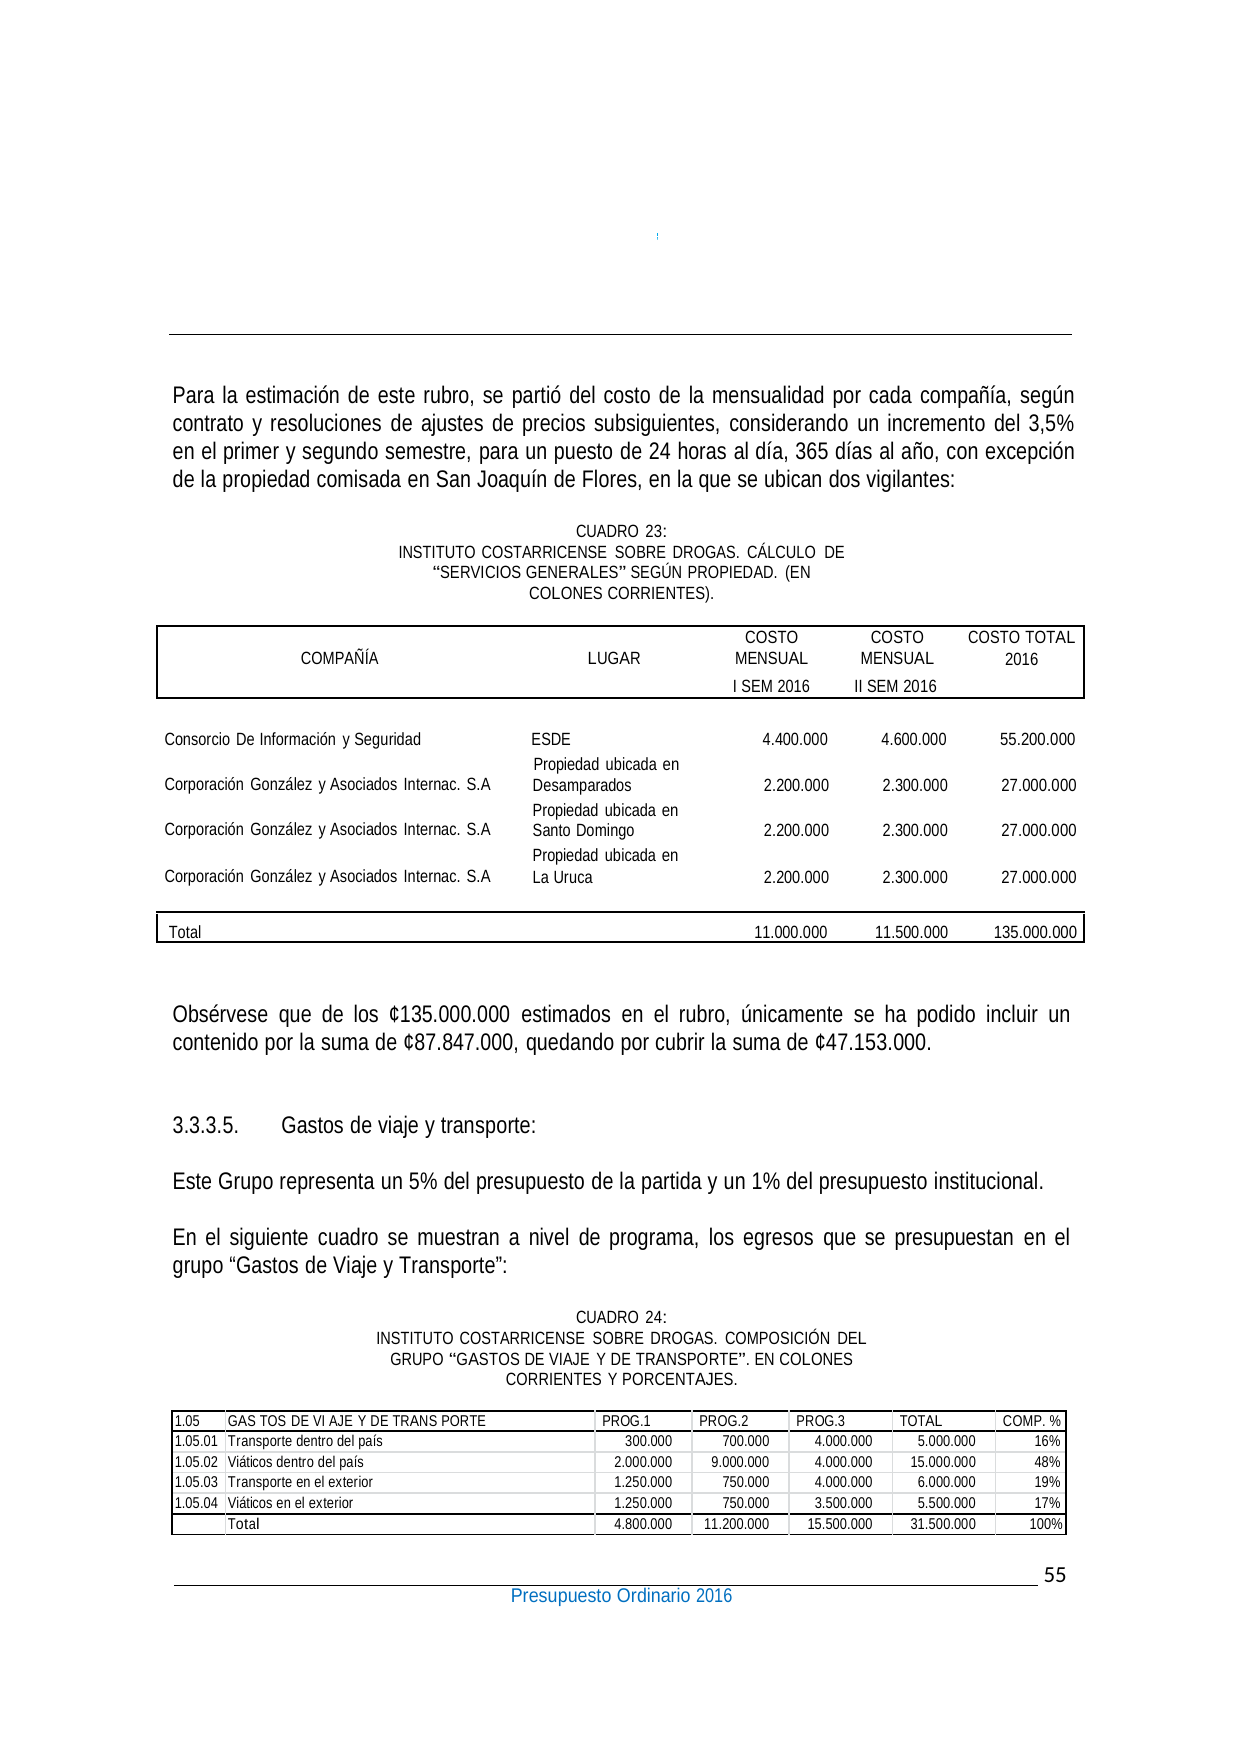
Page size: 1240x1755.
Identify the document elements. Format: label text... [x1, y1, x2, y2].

table_cell 1.05.03 [173, 1473, 225, 1492]
text COSTO MENSUAL [735, 627, 813, 668]
table_header 1.05 [173, 1412, 225, 1430]
table_cell 700.000 [693, 1432, 788, 1451]
table_cell 3.500.000 [790, 1494, 892, 1513]
table_cell 5.500.000 [893, 1494, 995, 1513]
text INSTITUTO COSTARRICENSE SOBRE DROGAS. COMPOSICIÓN DEL GRUPO “GASTOS DE VIAJE Y DE TRANSPORTE”. EN COLONES CORRIENTES Y PORCENTAJES. [366, 1328, 877, 1389]
table_header TOTAL [893, 1412, 995, 1430]
table_cell 750.000 [693, 1494, 788, 1513]
table_cell Viáticos dentro del país [226, 1453, 594, 1472]
text COSTO TOTAL [963, 627, 1080, 647]
table_header COMP. % [996, 1412, 1065, 1430]
text CUADRO 23: [571, 521, 672, 541]
table_cell 2.000.000 [596, 1453, 691, 1472]
text I SEM 2016 II SEM 2016 [733, 675, 1083, 695]
text 2016 [1000, 648, 1043, 668]
text COSTO MENSUAL [860, 627, 939, 668]
text Total 11.000.000 11.500.000 135.000.000 [168, 921, 1083, 941]
table_cell 5.000.000 [893, 1432, 995, 1451]
table_cell 9.000.000 [693, 1453, 788, 1472]
table_cell 1.250.000 [596, 1494, 691, 1513]
text Propiedad ubicada en [532, 845, 1089, 866]
table_header PROG.3 [790, 1412, 892, 1430]
table_cell 6.000.000 [893, 1473, 995, 1492]
table_cell Transporte dentro del país [226, 1432, 594, 1451]
table_cell 15.500.000 [790, 1515, 892, 1533]
table_cell Transporte en el exterior [226, 1473, 594, 1492]
table_cell 750.000 [693, 1473, 788, 1492]
table_cell 4.800.000 [596, 1515, 691, 1533]
table_cell [173, 1515, 225, 1533]
table_cell 19% [996, 1473, 1065, 1492]
text La Uruca 2.200.000 2.300.000 27.000.000 [532, 866, 1089, 886]
text Este Grupo representa un 5% del presupuesto de la partida y un 1% del presupuesto institucional. [172, 1167, 1089, 1195]
table_cell Viáticos en el exterior [226, 1494, 594, 1513]
table_cell 16% [996, 1432, 1065, 1451]
table_header GAS TOS DE VI AJE Y DE TRANS PORTE [226, 1412, 594, 1430]
table_cell 1.05.04 [173, 1494, 225, 1513]
table_cell 31.500.000 [893, 1515, 995, 1533]
table_cell 11.200.000 [693, 1515, 788, 1533]
text Propiedad ubicada en [529, 753, 683, 773]
table_cell 15.000.000 [893, 1453, 995, 1472]
table_cell 4.000.000 [790, 1432, 892, 1451]
text Corporación González y Asociados Internac. S.A [164, 865, 496, 885]
table_cell 4.000.000 [790, 1453, 892, 1472]
table_cell Total [226, 1515, 594, 1533]
text Corporación González y Asociados Internac. S.A Corporación González y Asociados Internac. S.A [164, 774, 494, 839]
table_cell 1.05.01 [173, 1432, 225, 1451]
text Desamparados 2.200.000 2.300.000 27.000.000 [532, 775, 1089, 795]
table_cell 100% [996, 1515, 1065, 1533]
text INSTITUTO COSTARRICENSE SOBRE DROGAS. CÁLCULO DE “SERVICIOS GENERALES” SEGÚN PROPIEDAD. (EN COLONES CORRIENTES). [393, 542, 849, 603]
text 3.3.3.5. Gastos de viaje y transporte: [172, 1111, 1089, 1139]
text Para la estimación de este rubro, se partió del costo de la mensualidad por cada compañía, según contrato y resoluciones de ajustes de precios subsiguientes, considerando un incremento del 3,5% en el primer y segundo semestre, para un puesto de 24 horas al día, 365 días al año, con excepción de la propiedad comisada en San Joaquín de Flores, en la que se ubican dos vigilantes: [172, 382, 1075, 493]
table_cell 4.000.000 [790, 1473, 892, 1492]
table_cell 17% [996, 1494, 1065, 1513]
text Obsérvese que de los ¢135.000.000 estimados en el rubro, únicamente se ha podido incluir un contenido por la suma de ¢87.847.000, quedando por cubrir la suma de ¢47.153.000. [172, 1000, 1074, 1055]
table_cell 48% [996, 1453, 1065, 1472]
table_cell 1.05.02 [173, 1453, 225, 1472]
table_header PROG.2 [693, 1412, 788, 1430]
text Consorcio De Información y Seguridad ESDE 4.400.000 4.600.000 55.200.000 [164, 728, 1089, 749]
text En el siguiente cuadro se muestran a nivel de programa, los egresos que se presupuestan en el grupo “Gastos de Viaje y Transporte”: [172, 1223, 1074, 1278]
table_cell 1.250.000 [596, 1473, 691, 1492]
text COMPAÑÍA LUGAR [301, 648, 649, 668]
text Propiedad ubicada en [532, 799, 1089, 820]
table_header PROG.1 [596, 1412, 691, 1430]
text CUADRO 24: [571, 1307, 672, 1327]
table_cell 300.000 [596, 1432, 691, 1451]
text Santo Domingo 2.200.000 2.300.000 27.000.000 [532, 820, 1089, 841]
